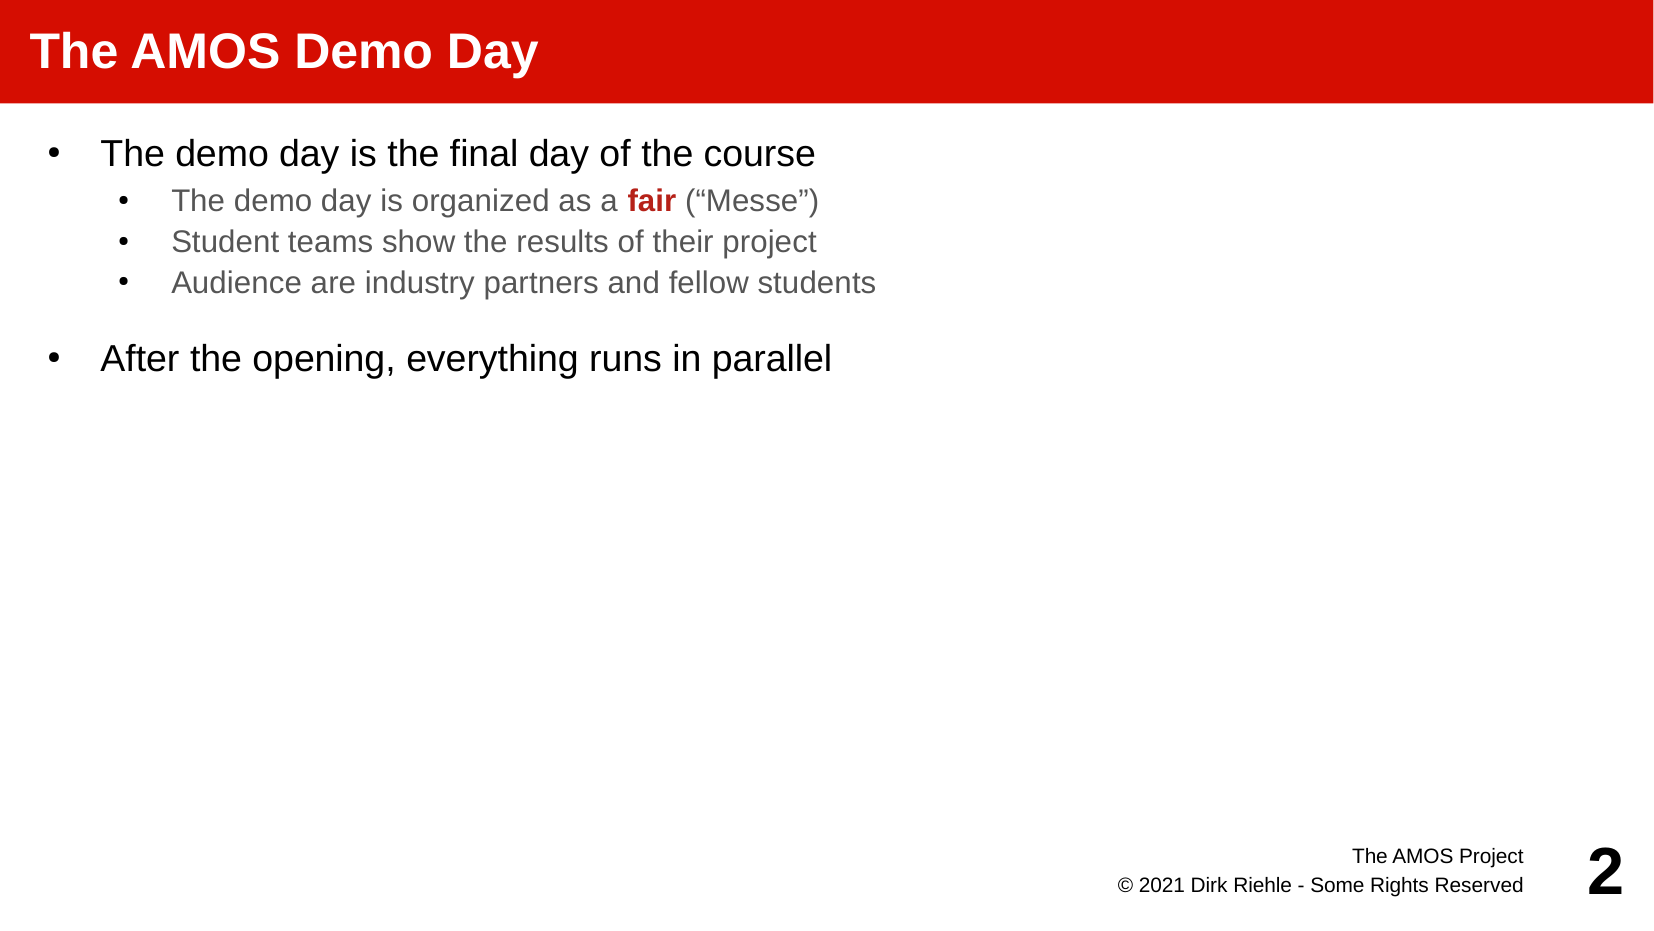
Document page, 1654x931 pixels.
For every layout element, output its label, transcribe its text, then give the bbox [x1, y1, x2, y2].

title The AMOS Demo Day [0, 0, 1654, 104]
list The demo day is the final day of the course The demo day is organized as a fair (“Messe”) Student teams show the results of their project Audience are industry partners and fellow students After the opening, everything runs in parallel [29, 132, 1625, 813]
